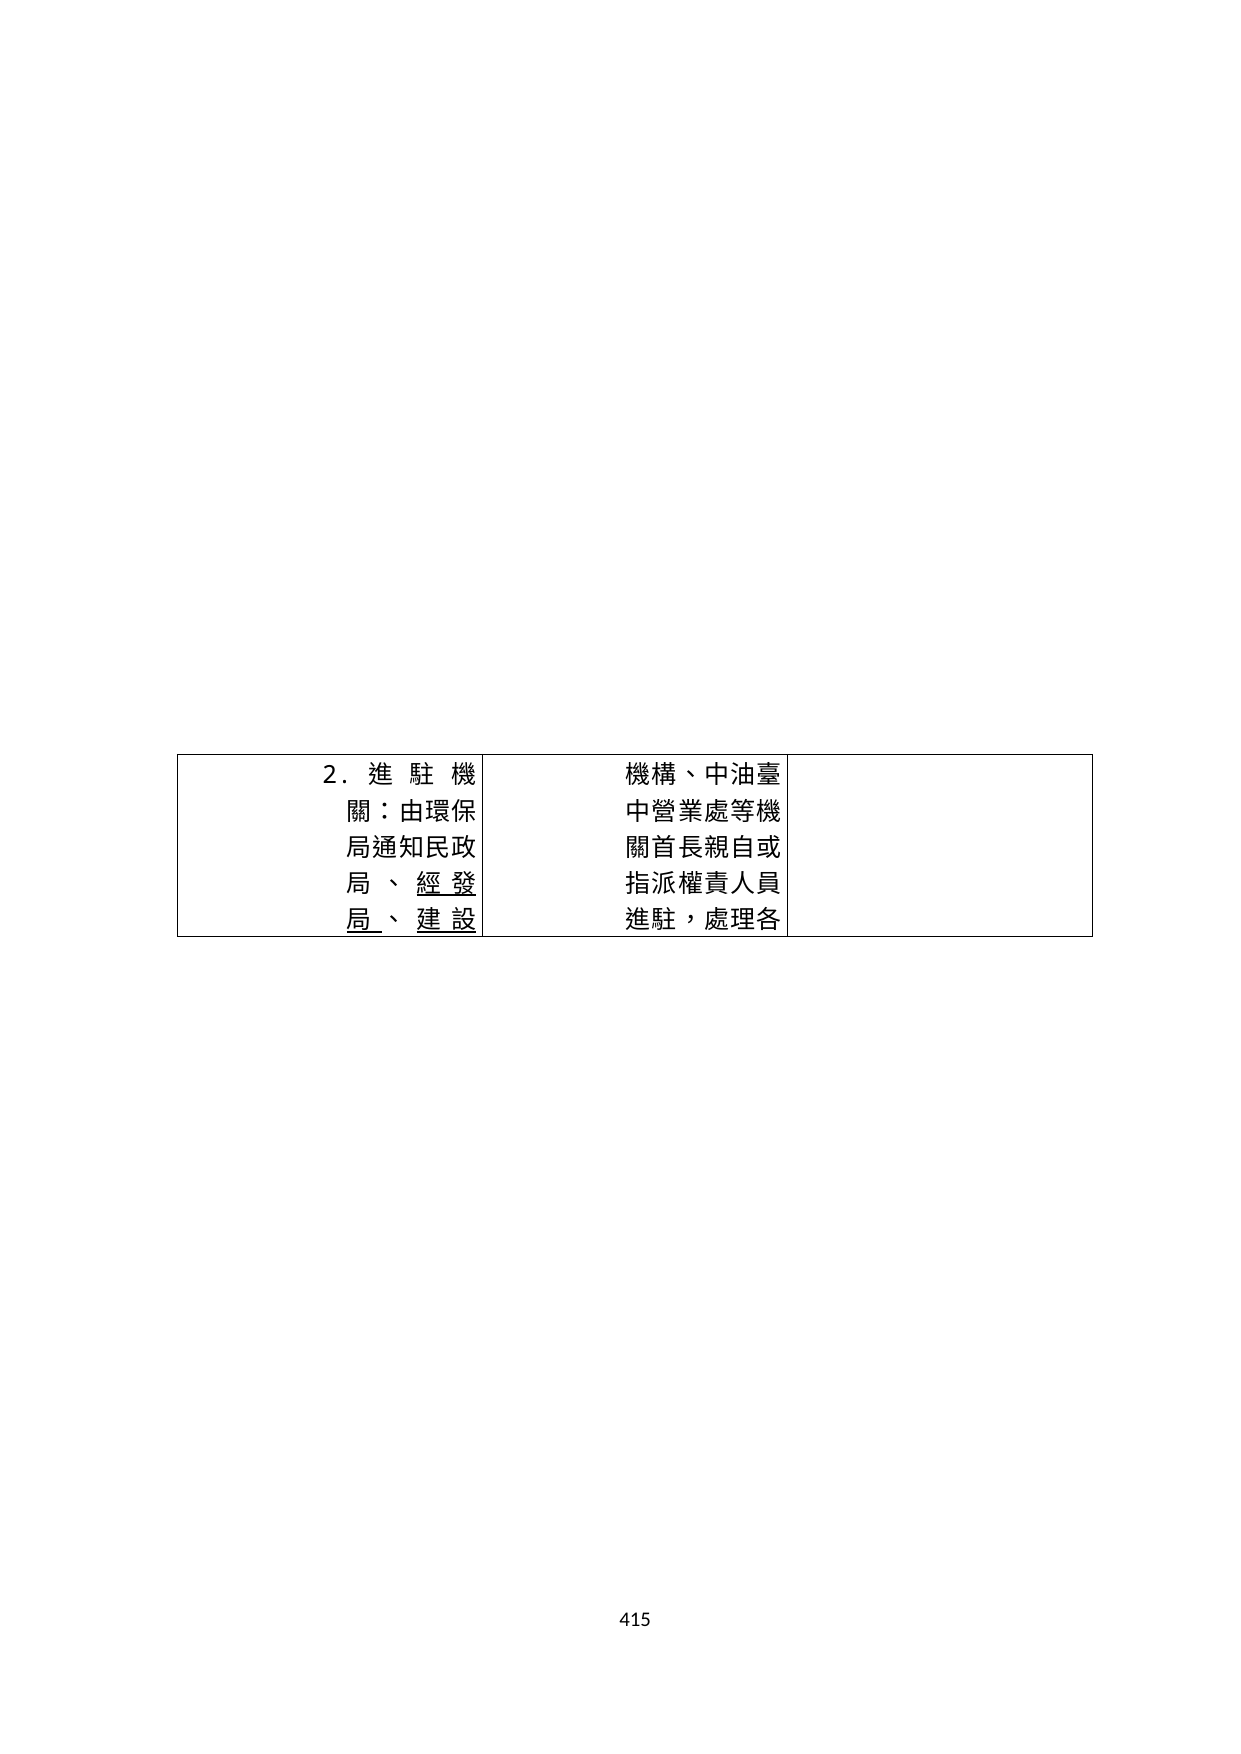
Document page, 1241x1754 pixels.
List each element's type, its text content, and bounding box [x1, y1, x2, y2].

table_cell 機構、中油臺中營業處等機關首長親自或指派權責人員進駐，處理各 [483, 755, 787, 936]
table_cell [788, 755, 1092, 936]
table_cell 2.進駐機關：由環保局通知民政局、經發局、建設 [178, 755, 482, 936]
